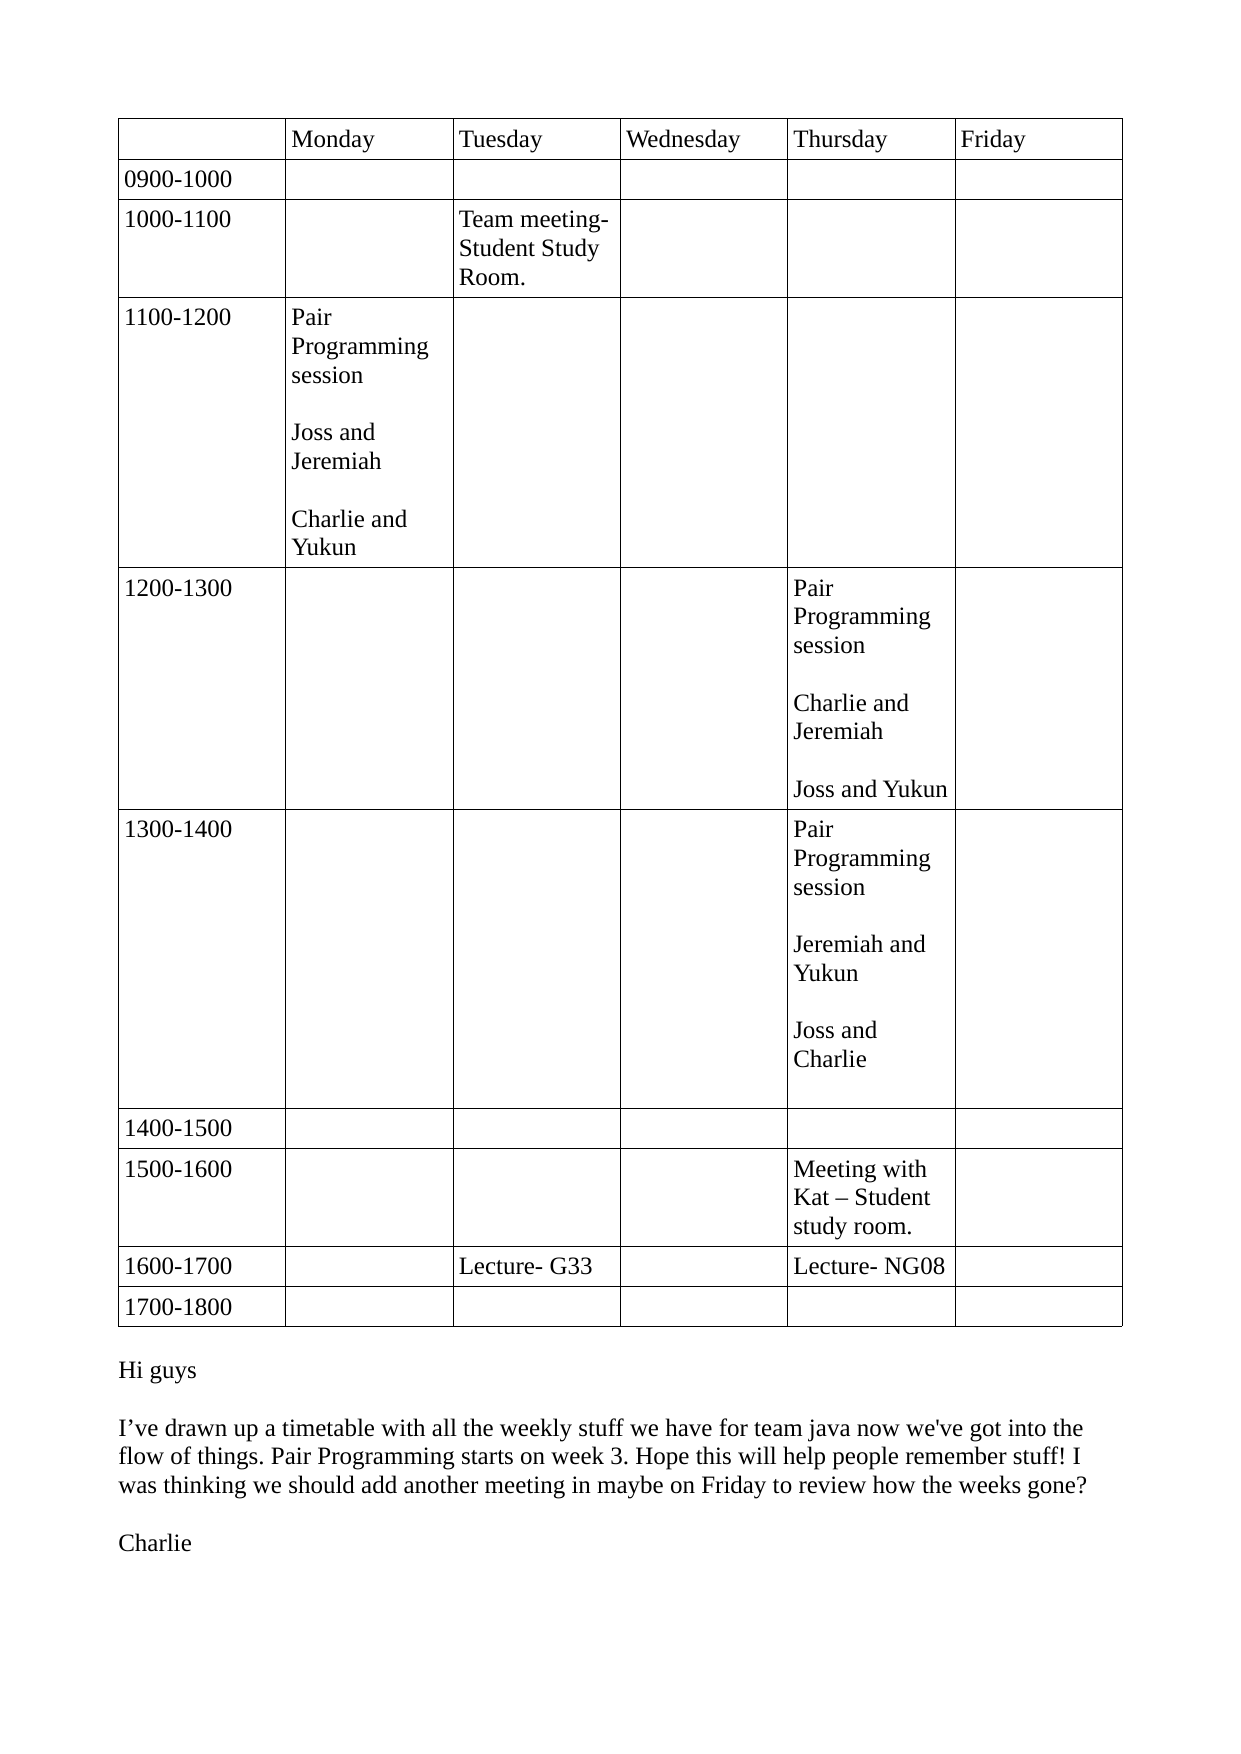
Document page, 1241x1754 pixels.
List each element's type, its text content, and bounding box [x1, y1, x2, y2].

table_cell [788, 200, 955, 297]
table_cell [621, 160, 787, 199]
table_cell [621, 810, 787, 1107]
table_cell Pair Programming session Jeremiah and Yukun Joss and Charlie [788, 810, 955, 1107]
table_cell [286, 810, 453, 1107]
table_cell 1600-1700 [119, 1247, 285, 1286]
table_cell [454, 1287, 620, 1326]
table_cell [286, 1109, 453, 1148]
table_cell [788, 160, 955, 199]
table_cell [956, 200, 1122, 297]
table_cell 1200-1300 [119, 568, 285, 808]
table_cell [621, 200, 787, 297]
table_cell 1500-1600 [119, 1149, 285, 1246]
table_cell [956, 1247, 1122, 1286]
table_cell Lecture- NG08 [788, 1247, 955, 1286]
table_cell [454, 1109, 620, 1148]
table_header Wednesday [621, 119, 787, 158]
table_cell [621, 1287, 787, 1326]
table_cell [286, 568, 453, 808]
table_cell [788, 1109, 955, 1148]
table_cell [621, 1149, 787, 1246]
text Hi guys [118, 1355, 1122, 1384]
table_cell [286, 1247, 453, 1286]
text I’ve drawn up a timetable with all the weekly stuff we have for team java now we've got into the flow of things. Pair Programming starts on week 3. Hope this will help people remember stuff! I was thinking we should add another meeting in maybe on Friday to review how the weeks gone? [118, 1413, 1122, 1499]
table_cell [454, 298, 620, 567]
table_cell [788, 1287, 955, 1326]
table_cell 1700-1800 [119, 1287, 285, 1326]
table_cell [788, 298, 955, 567]
table_cell [286, 200, 453, 297]
table_cell 1100-1200 [119, 298, 285, 567]
table_cell [956, 810, 1122, 1107]
table_cell [286, 1287, 453, 1326]
table_cell Pair Programming session Joss and Jeremiah Charlie and Yukun [286, 298, 453, 567]
table_cell Team meeting- Student Study Room. [454, 200, 620, 297]
table_cell 1400-1500 [119, 1109, 285, 1148]
table_header Thursday [788, 119, 955, 158]
table_cell Pair Programming session Charlie and Jeremiah Joss and Yukun [788, 568, 955, 808]
table_cell Lecture- G33 [454, 1247, 620, 1286]
table_cell [454, 1149, 620, 1246]
table_cell [621, 1109, 787, 1148]
table_cell [621, 568, 787, 808]
table_cell [621, 298, 787, 567]
table_header Tuesday [454, 119, 620, 158]
table_header [119, 119, 285, 158]
table_header Monday [286, 119, 453, 158]
table_cell [454, 568, 620, 808]
table_cell [286, 1149, 453, 1246]
table_cell [454, 810, 620, 1107]
table_cell [956, 298, 1122, 567]
table_cell [956, 568, 1122, 808]
table_cell [956, 160, 1122, 199]
table_cell [621, 1247, 787, 1286]
table_header Friday [956, 119, 1122, 158]
table_cell Meeting with Kat – Student study room. [788, 1149, 955, 1246]
table_cell [956, 1149, 1122, 1246]
table_cell [454, 160, 620, 199]
text Charlie [118, 1528, 1122, 1556]
table_cell [956, 1109, 1122, 1148]
table_cell 1000-1100 [119, 200, 285, 297]
table_cell [956, 1287, 1122, 1326]
table_cell [286, 160, 453, 199]
table_cell 0900-1000 [119, 160, 285, 199]
table_cell 1300-1400 [119, 810, 285, 1107]
